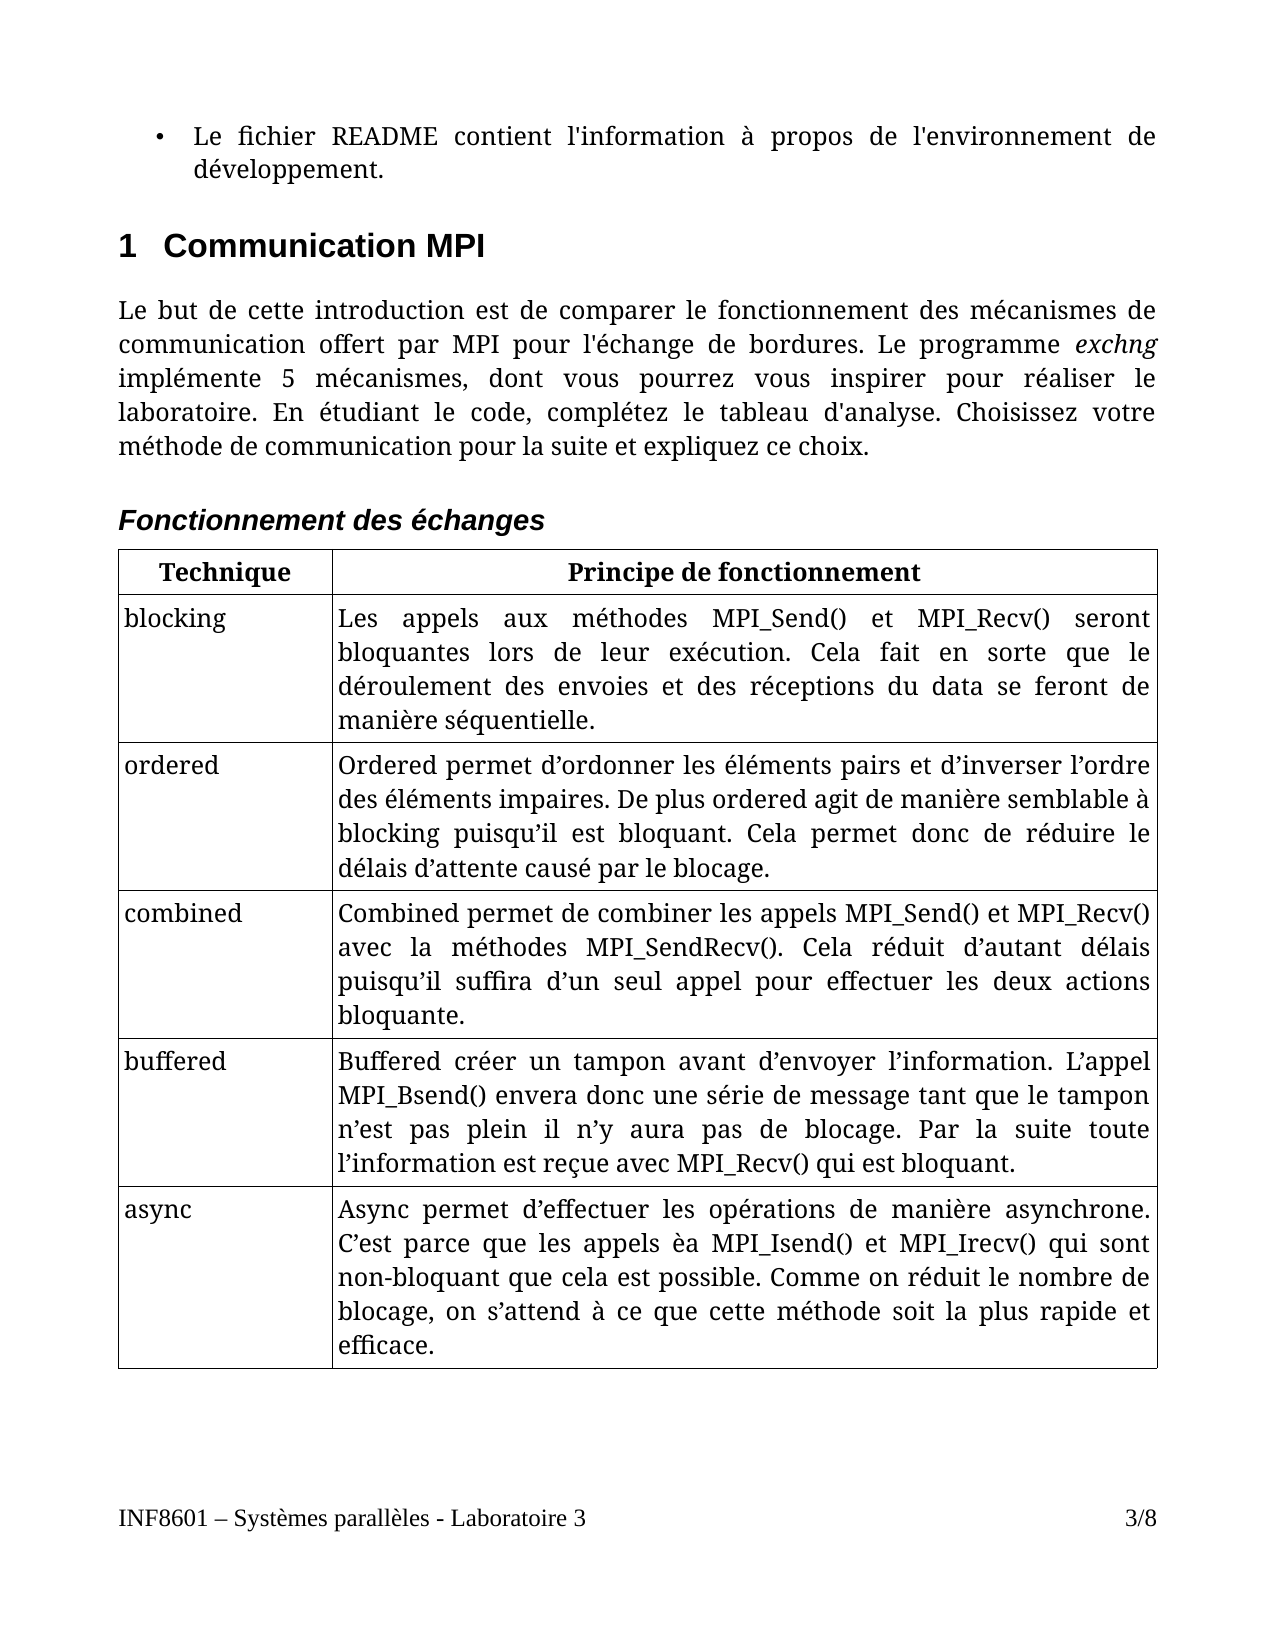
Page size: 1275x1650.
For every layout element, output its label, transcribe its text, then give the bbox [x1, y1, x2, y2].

table_cell blocking [119, 595, 332, 742]
table_cell ordered [119, 743, 332, 890]
table_cell Buffered créer un tampon avant d’envoyer l’information. L’appel MPI_Bsend() envera donc une série de message tant que le tampon n’est pas plein il n’y aura pas de blocage. Par la suite toute l’information est reçue avec MPI_Recv() qui est bloquant. [333, 1039, 1157, 1186]
subtitle Fonctionnement des échanges [118, 503, 1157, 536]
table_cell async [119, 1187, 332, 1367]
table_cell Ordered permet d’ordonner les éléments pairs et d’inverser l’ordre des éléments impaires. De plus ordered agit de manière semblable à blocking puisqu’il est bloquant. Cela permet donc de réduire le délais d’attente causé par le blocage. [333, 743, 1157, 890]
list Le fichier README contient l'information à propos de l'environnement de développement. [156, 118, 1157, 186]
table_cell buffered [119, 1039, 332, 1186]
subtitle Communication MPI [118, 226, 1157, 265]
text Le but de cette introduction est de comparer le fonctionnement des mécanismes de communication offert par MPI pour l'échange de bordures. Le programme exchng implémente 5 mécanismes, dont vous pourrez vous inspirer pour réaliser le laboratoire. En étudiant le code, complétez le tableau d'analyse. Choisissez votre méthode de communication pour la suite et expliquez ce choix. [118, 292, 1157, 463]
table_cell Async permet d’effectuer les opérations de manière asynchrone. C’est parce que les appels èa MPI_Isend() et MPI_Irecv() qui sont non-bloquant que cela est possible. Comme on réduit le nombre de blocage, on s’attend à ce que cette méthode soit la plus rapide et efficace. [333, 1187, 1157, 1367]
table_cell Les appels aux méthodes MPI_Send() et MPI_Recv() seront bloquantes lors de leur exécution. Cela fait en sorte que le déroulement des envoies et des réceptions du data se feront de manière séquentielle. [333, 595, 1157, 742]
table_header Principe de fonctionnement [333, 550, 1157, 594]
table_cell combined [119, 891, 332, 1038]
table_header Technique [119, 550, 332, 594]
table_cell Combined permet de combiner les appels MPI_Send() et MPI_Recv() avec la méthodes MPI_SendRecv(). Cela réduit d’autant délais puisqu’il suffira d’un seul appel pour effectuer les deux actions bloquante. [333, 891, 1157, 1038]
